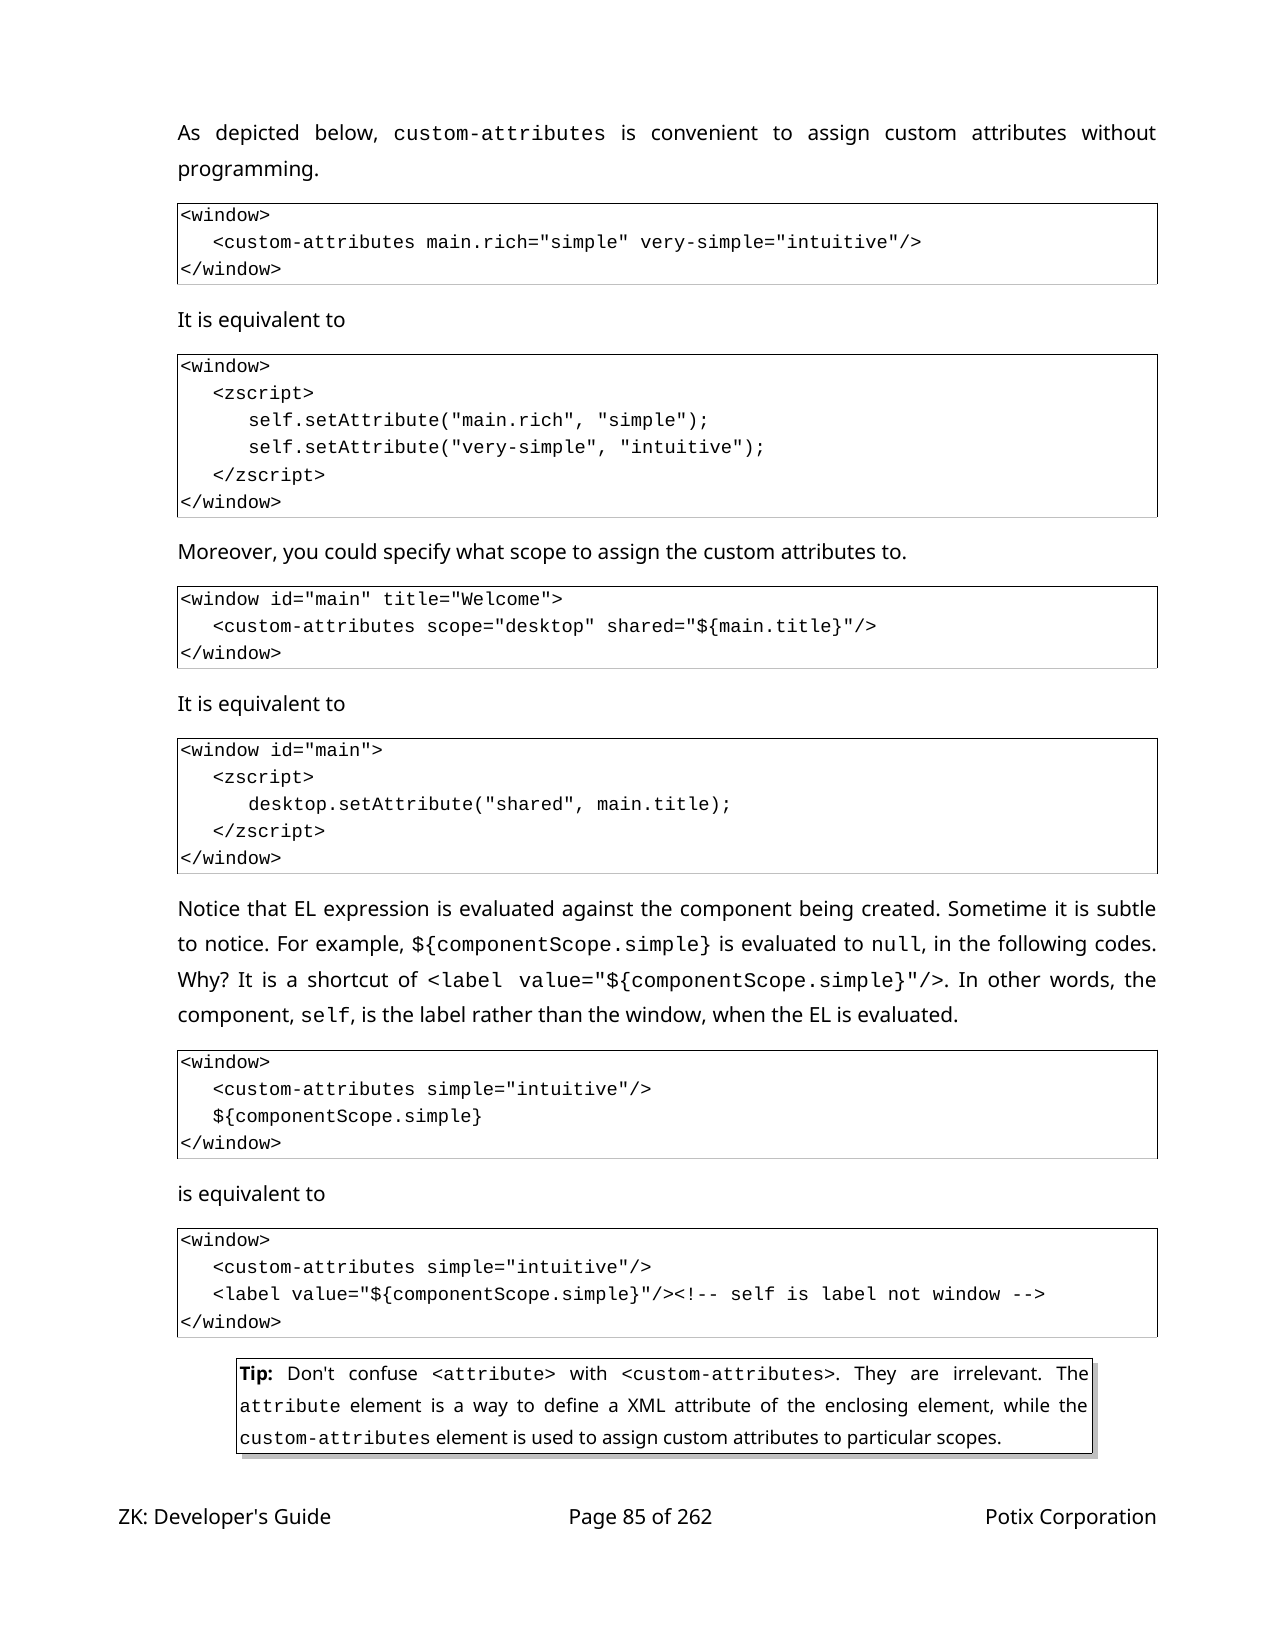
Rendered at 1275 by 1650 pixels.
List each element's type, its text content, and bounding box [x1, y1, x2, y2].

text <custom-attributes simple="intuitive"/> [178, 1077, 1157, 1101]
text </window> [178, 641, 1157, 668]
text <window> [178, 1229, 1157, 1252]
text <window id="main" title="Welcome"> [178, 587, 1157, 611]
text <window> [178, 1051, 1157, 1074]
text </window> [178, 257, 1157, 284]
text ${componentScope.simple} [178, 1104, 1157, 1128]
text self.setAttribute("main.rich", "simple"); [178, 408, 1157, 432]
text </window> [178, 846, 1157, 873]
text </window> [178, 489, 1157, 517]
text <label value="${componentScope.simple}"/><!-- self is label not window --> [178, 1282, 1157, 1307]
text <custom-attributes simple="intuitive"/> [178, 1255, 1157, 1279]
text <zscript> [178, 381, 1157, 405]
text It is equivalent to [177, 305, 1157, 333]
text </zscript> [178, 462, 1157, 487]
text </window> [178, 1309, 1157, 1337]
text self.setAttribute("very-simple", "intuitive"); [178, 435, 1157, 459]
text It is equivalent to [177, 689, 1157, 717]
text <zscript> [178, 765, 1157, 789]
text <window id="main"> [178, 739, 1157, 762]
text As depicted below, custom-attributes is convenient to assign custom attributes without programming. [177, 118, 1157, 182]
text Tip: Don't confuse <attribute> with <custom-attributes>. They are irrelevant. The attribute element is a way to define a XML attribute of the enclosing element, while the custom-attributes element is used to assign custom attributes to particular scopes. [237, 1359, 1092, 1453]
text <window> [178, 355, 1157, 378]
text </zscript> [178, 819, 1157, 843]
text desktop.setAttribute("shared", main.title); [178, 792, 1157, 816]
text <custom-attributes scope="desktop" shared="${main.title}"/> [178, 613, 1157, 638]
text <window> [178, 204, 1157, 227]
text <custom-attributes main.rich="simple" very-simple="intuitive"/> [178, 230, 1157, 254]
text is equivalent to [177, 1179, 1157, 1207]
text Notice that EL expression is evaluated against the component being created. Sometime it is subtle to notice. For example, ${componentScope.simple} is evaluated to null, in the following codes. Why? It is a shortcut of <label value="${componentScope.simple}"/>. In other words, the component, self, is the label rather than the window, when the EL is evaluated. [177, 894, 1157, 1029]
text </window> [178, 1131, 1157, 1158]
text Moreover, you could specify what scope to assign the custom attributes to. [177, 537, 1157, 566]
